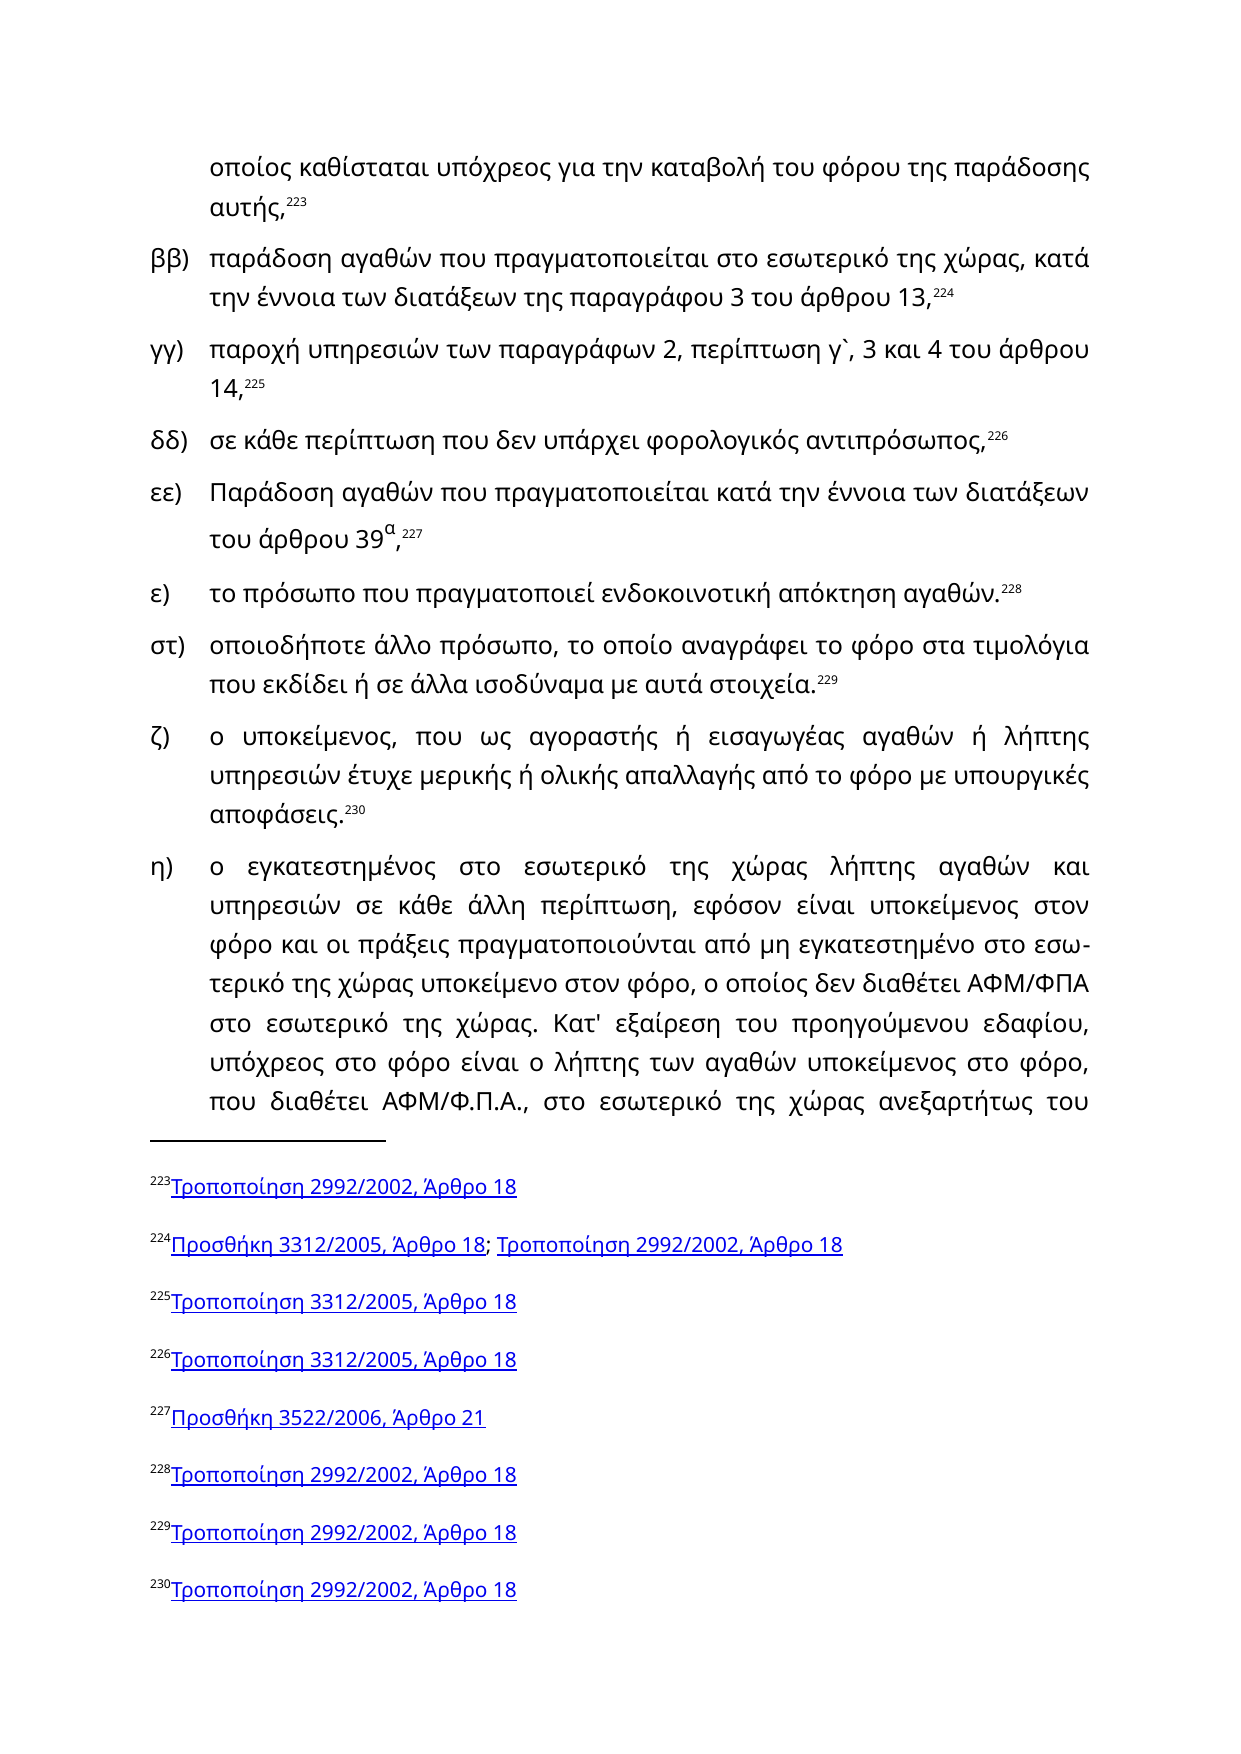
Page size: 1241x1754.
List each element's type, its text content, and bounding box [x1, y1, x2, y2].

text Προσθήκη 3312/2005, Άρθρο 18; Τροποποίηση 2992/2002, Άρθρο 18 [150, 1230, 1090, 1258]
list εε) Παράδοση αγαθών που πραγματοποιείται κατά την έννοια των διατάξεων του άρθρου 39α, [150, 474, 1090, 557]
list δδ) σε κάθε περίπτωση που δεν υπάρχει φορολογικός αντιπρόσωπος, [150, 422, 1090, 457]
list οποίος καθίσταται υπόχρεος για την καταβολή του φόρου της παράδοσης αυτής, [150, 150, 1090, 223]
list ε) το πρόσωπο που πραγματοποιεί ενδοκοινοτική απόκτηση αγαθών. [150, 576, 1090, 610]
text Προσθήκη 3522/2006, Άρθρο 21 [150, 1403, 1090, 1431]
text Τροποποίηση 2992/2002, Άρθρο 18 [150, 1518, 1090, 1546]
list ζ) ο υποκείμενος, που ως αγοραστής ή εισαγωγέας αγαθών ή λήπτης υπηρεσιών έτυχε μερικής ή ολικής απαλλαγής από το φόρο με υπουργικές αποφάσεις. [150, 718, 1090, 831]
text Τροποποίηση 2992/2002, Άρθρο 18 [150, 1172, 1090, 1201]
text Τροποποίηση 3312/2005, Άρθρο 18 [150, 1345, 1090, 1373]
text Τροποποίηση 2992/2002, Άρθρο 18 [150, 1576, 1090, 1604]
text Τροποποίηση 3312/2005, Άρθρο 18 [150, 1287, 1090, 1316]
list η) ο εγκατεστημένος στο εσωτερικό της χώρας λήπτης αγαθών και υπηρεσιών σε κάθε άλλη περίπτωση, εφόσον είναι υποκείμενος στον φόρο και οι πράξεις πραγματοποιούνται από μη εγκατεστημένο στο εσω­τερικό της χώρας υποκείμενο στον φόρο, ο οποίος δεν διαθέτει ΑΦΜ/ΦΠΑ στο εσωτερικό της χώρας. Κατ' εξαίρεση του προηγούμενου εδαφίου, υπόχρεος στο φόρο είναι ο λήπτης των αγαθών υποκείμενος στο φόρο, που διαθέτει ΑΦΜ/Φ.Π.Α., στο εσωτερικό της χώρας ανεξαρτήτως του [150, 848, 1090, 1118]
list ββ) παράδοση αγαθών που πραγματοποιείται στο εσωτερικό της χώρας, κατά την έννοια των διατάξεων της παραγράφου 3 του άρθρου 13, [150, 241, 1090, 314]
list στ) οποιοδήποτε άλλο πρόσωπο, το οποίο αναγράφει το φόρο στα τιμολόγια που εκδίδει ή σε άλλα ισοδύναμα με αυτά στοιχεία. [150, 628, 1090, 701]
text Τροποποίηση 2992/2002, Άρθρο 18 [150, 1460, 1090, 1489]
list γγ) παροχή υπηρεσιών των παραγράφων 2, περίπτωση γ`, 3 και 4 του άρθρου 14, [150, 332, 1090, 405]
